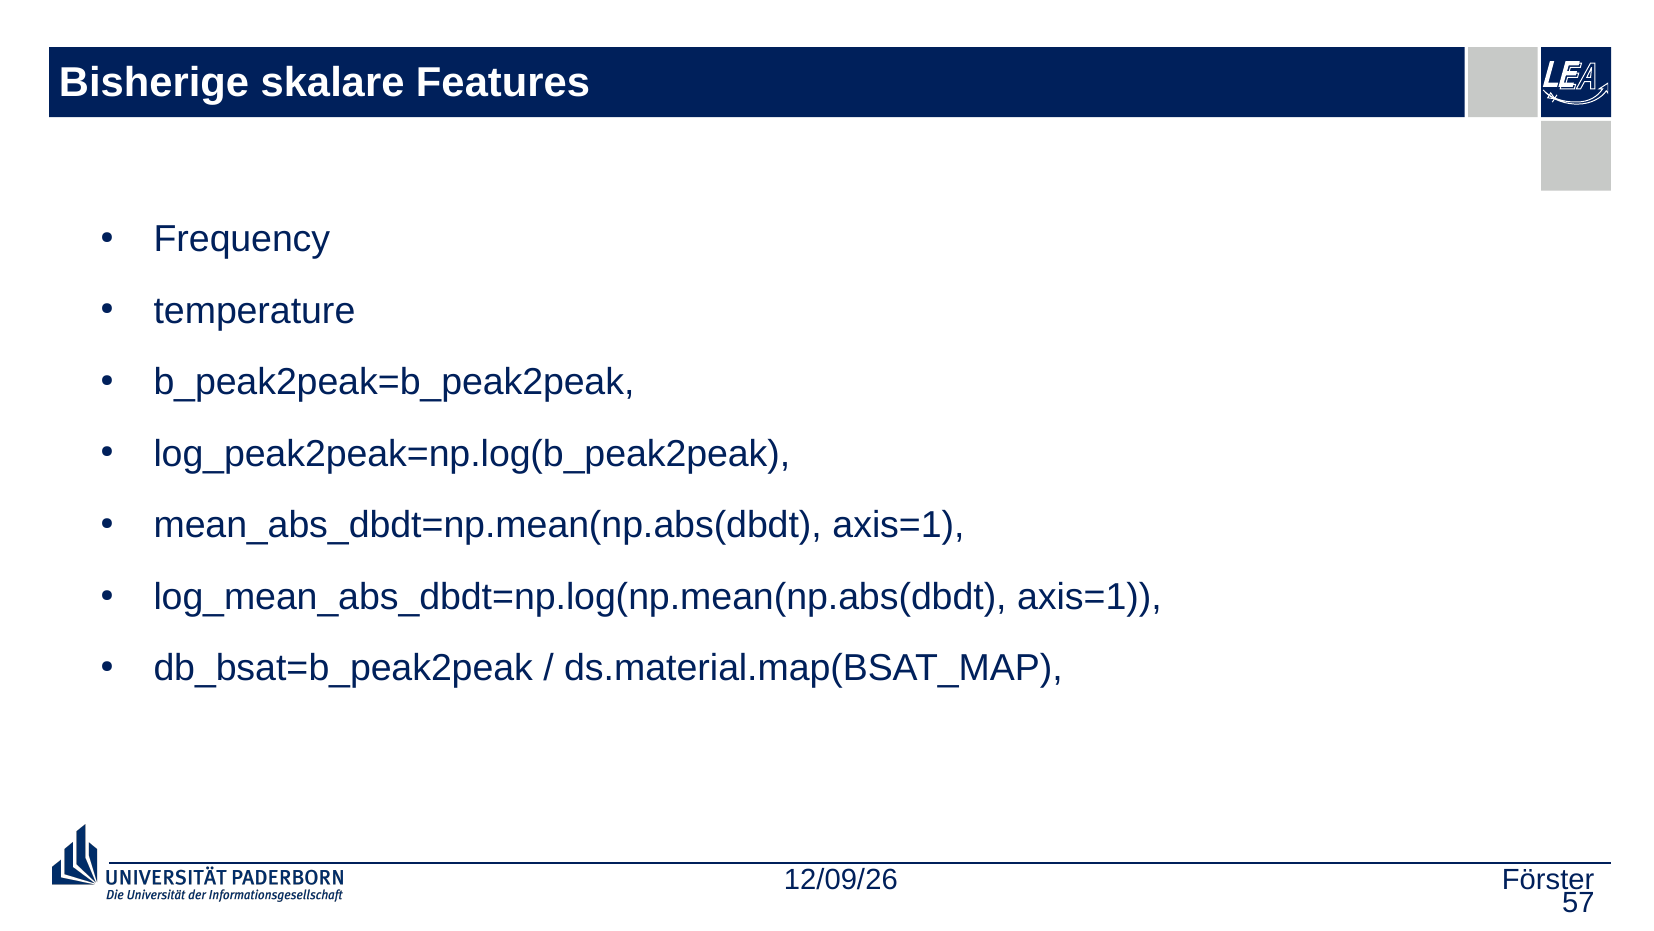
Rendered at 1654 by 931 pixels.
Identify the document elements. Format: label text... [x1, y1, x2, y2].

title Bisherige skalare Features [59, 47, 1447, 117]
picture [52, 824, 343, 902]
list Frequency temperature b_peak2peak=b_peak2peak, log_peak2peak=np.log(b_peak2peak), mean_abs_dbdt=np.mean(np.abs(dbdt), axis=1), log_mean_abs_dbdt=np.log(np.mean(np.abs(dbdt), axis=1)), db_bsat=b_peak2peak / ds.material.map(BSAT_MAP), [82, 217, 1571, 758]
